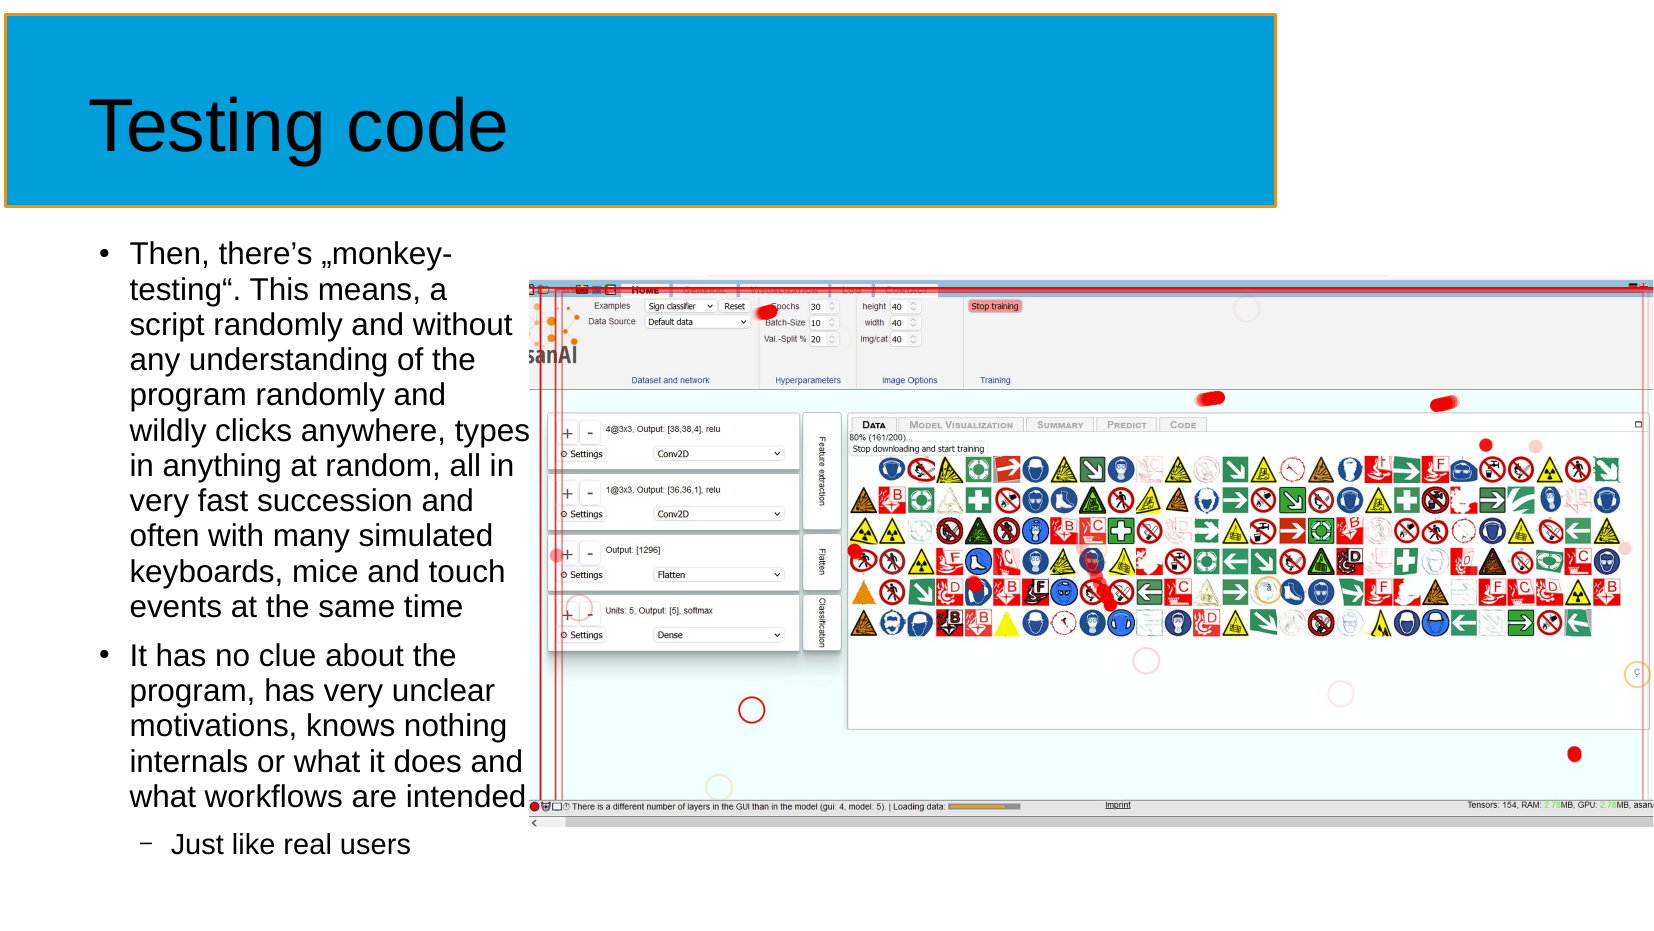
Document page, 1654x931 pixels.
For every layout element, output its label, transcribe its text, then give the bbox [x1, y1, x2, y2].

list Then, there’s „monkey-testing“. This means, a script randomly and without any understanding of the program randomly and wildly clicks anywhere, types in anything at random, all in very fast succession and often with many simulated keyboards, mice and touch events at the same time It has no clue about the program, has very unclear motivations, knows nothing internals or what it does and what workflows are intended Just like real users [88, 236, 532, 916]
picture [529, 275, 1654, 827]
title Testing code [88, 44, 1565, 207]
